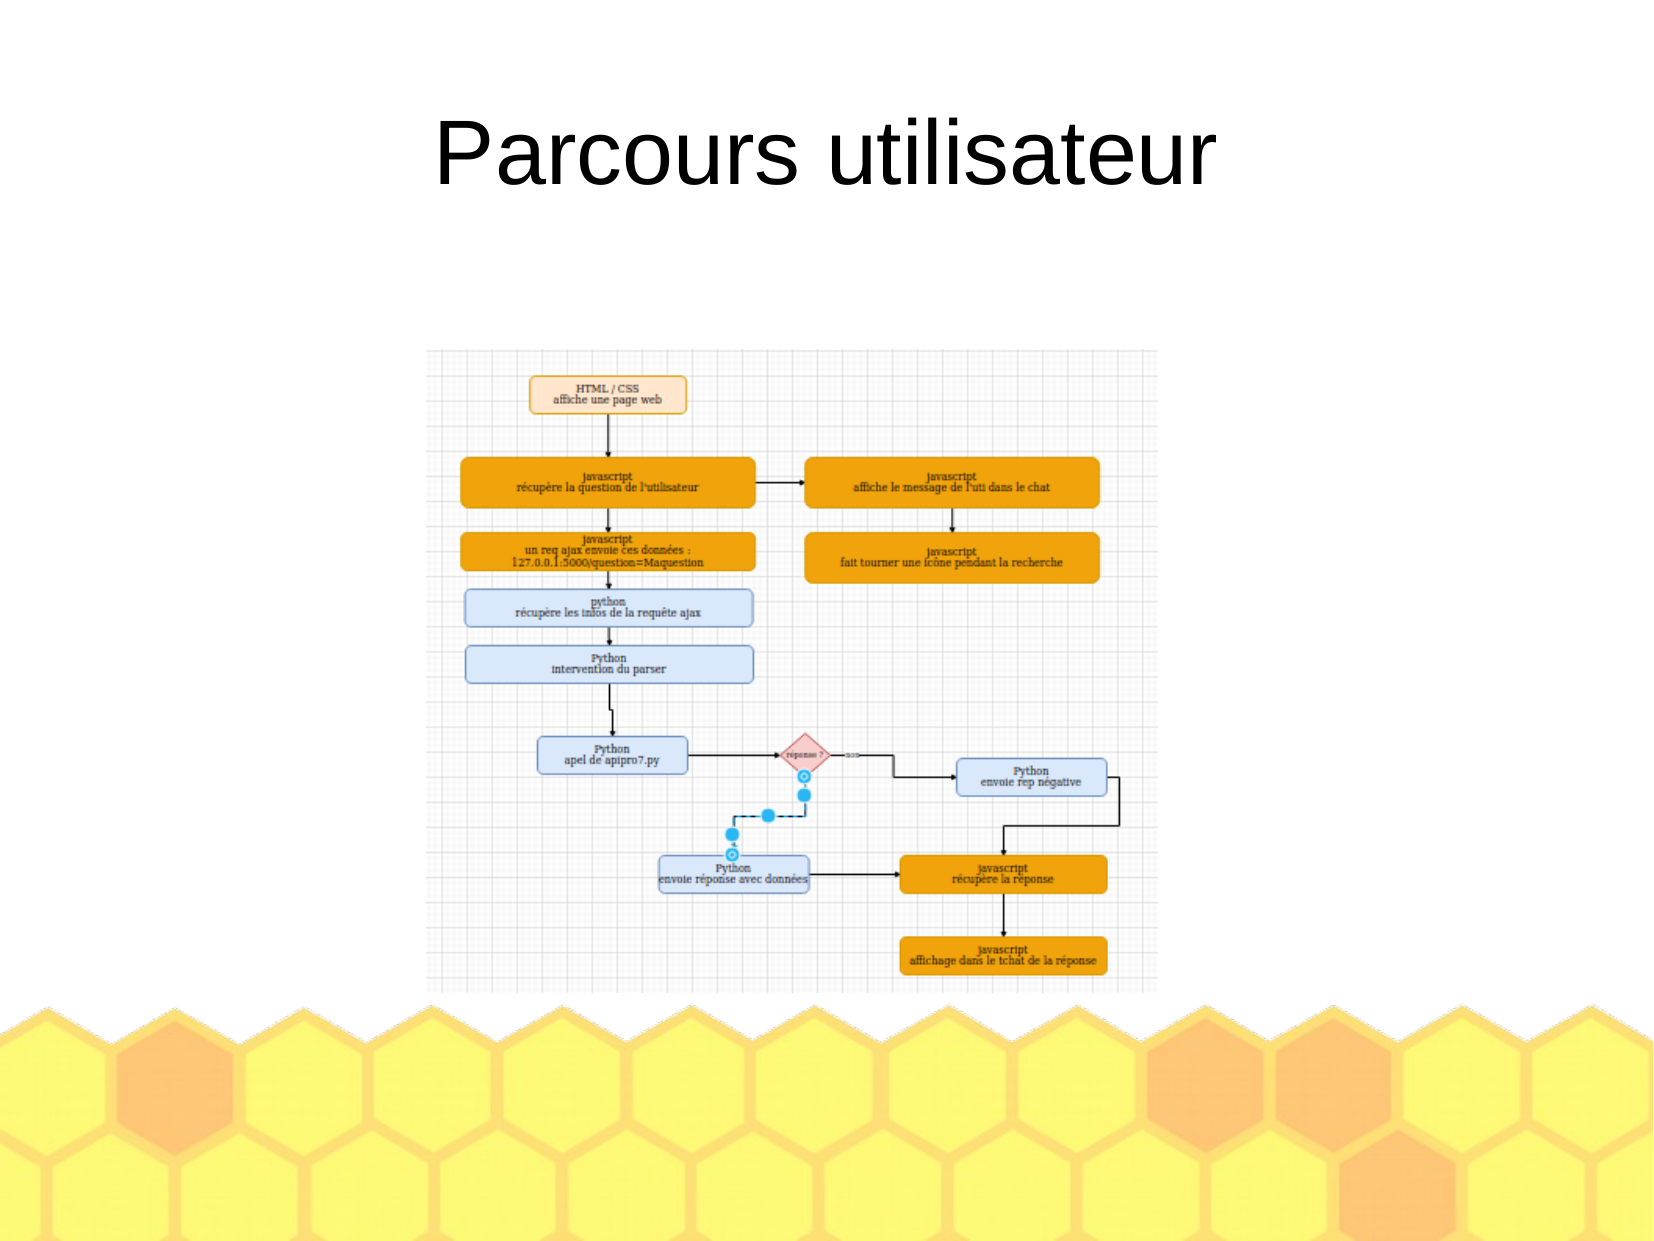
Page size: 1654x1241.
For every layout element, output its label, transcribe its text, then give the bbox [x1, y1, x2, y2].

picture [426, 349, 1158, 993]
picture [0, 1001, 1654, 1241]
title Parcours utilisateur [82, 49, 1571, 257]
